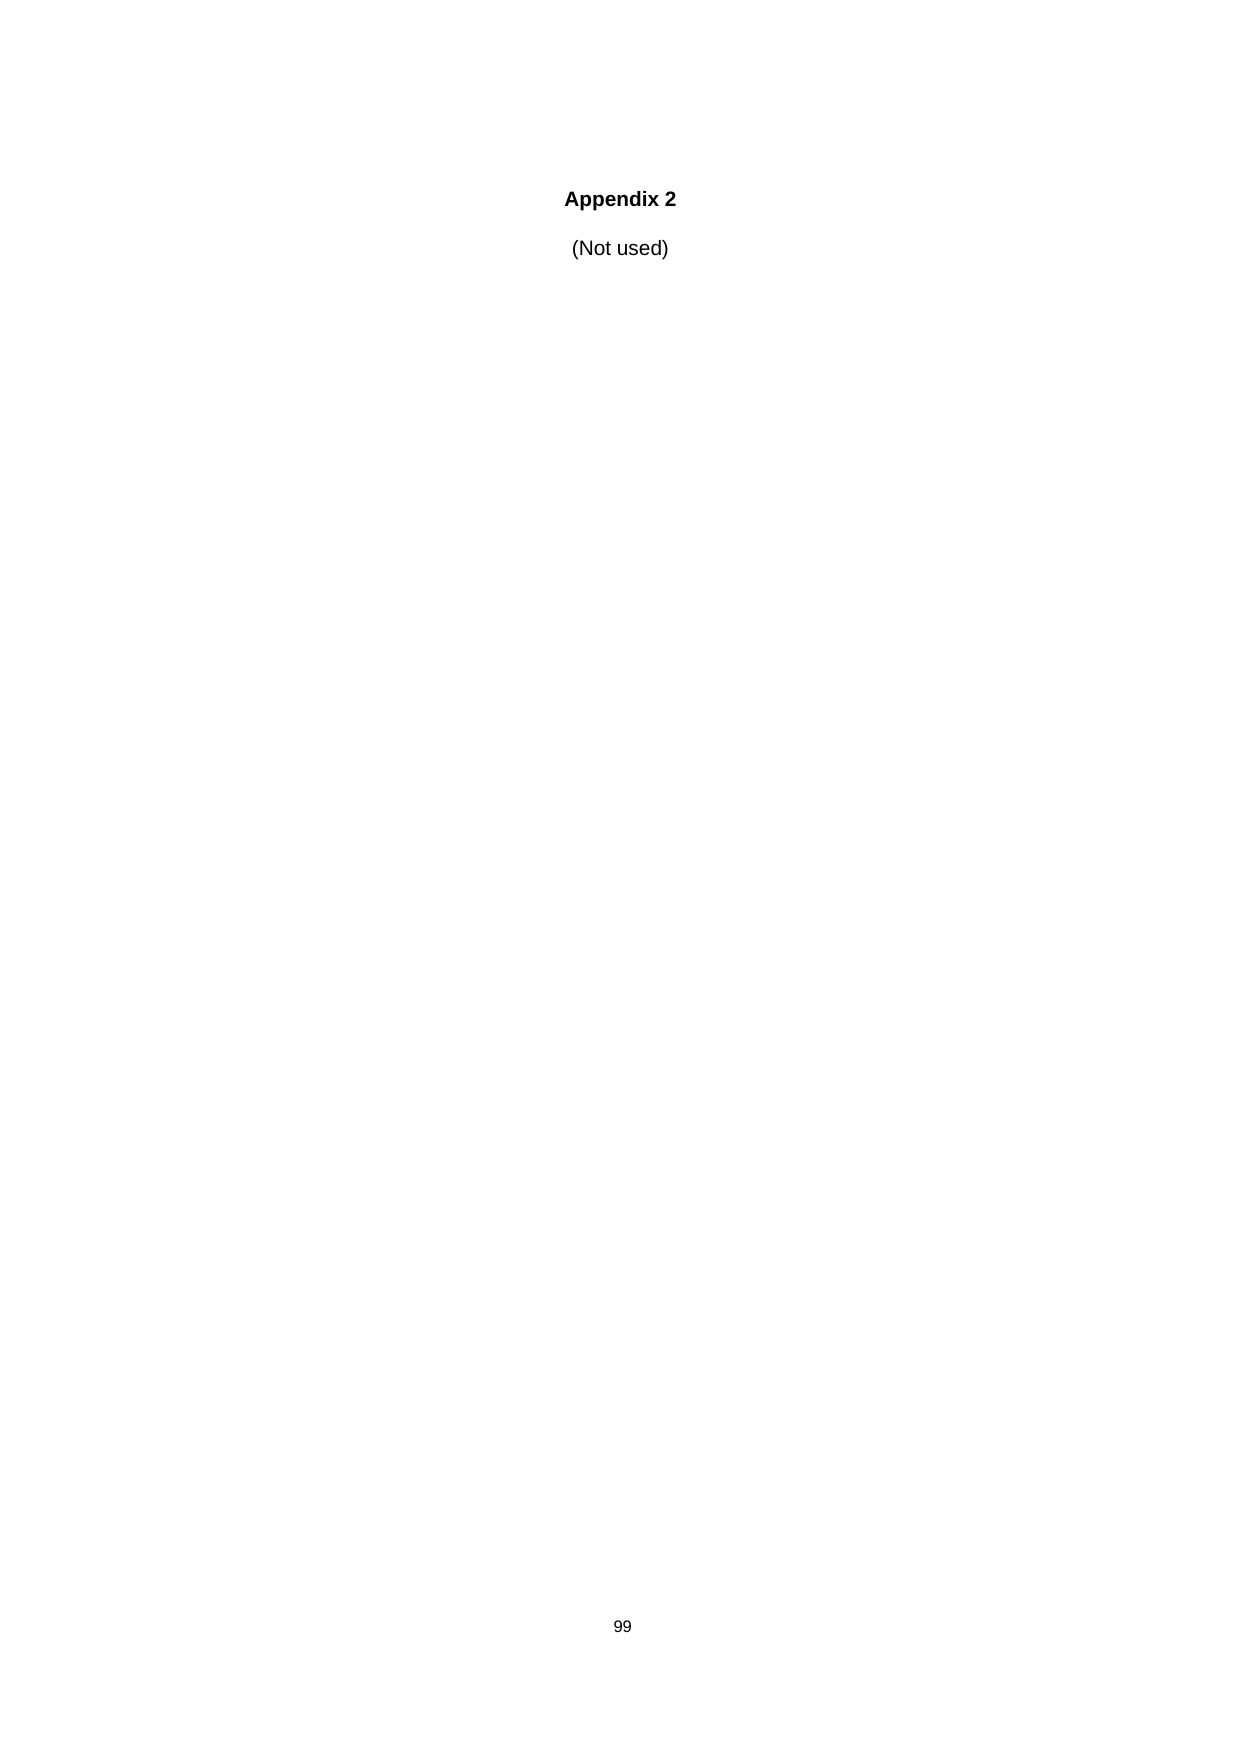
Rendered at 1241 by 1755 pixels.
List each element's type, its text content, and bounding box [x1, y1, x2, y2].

list (Not used) [150, 235, 1090, 259]
list Appendix 2 [150, 186, 1090, 210]
